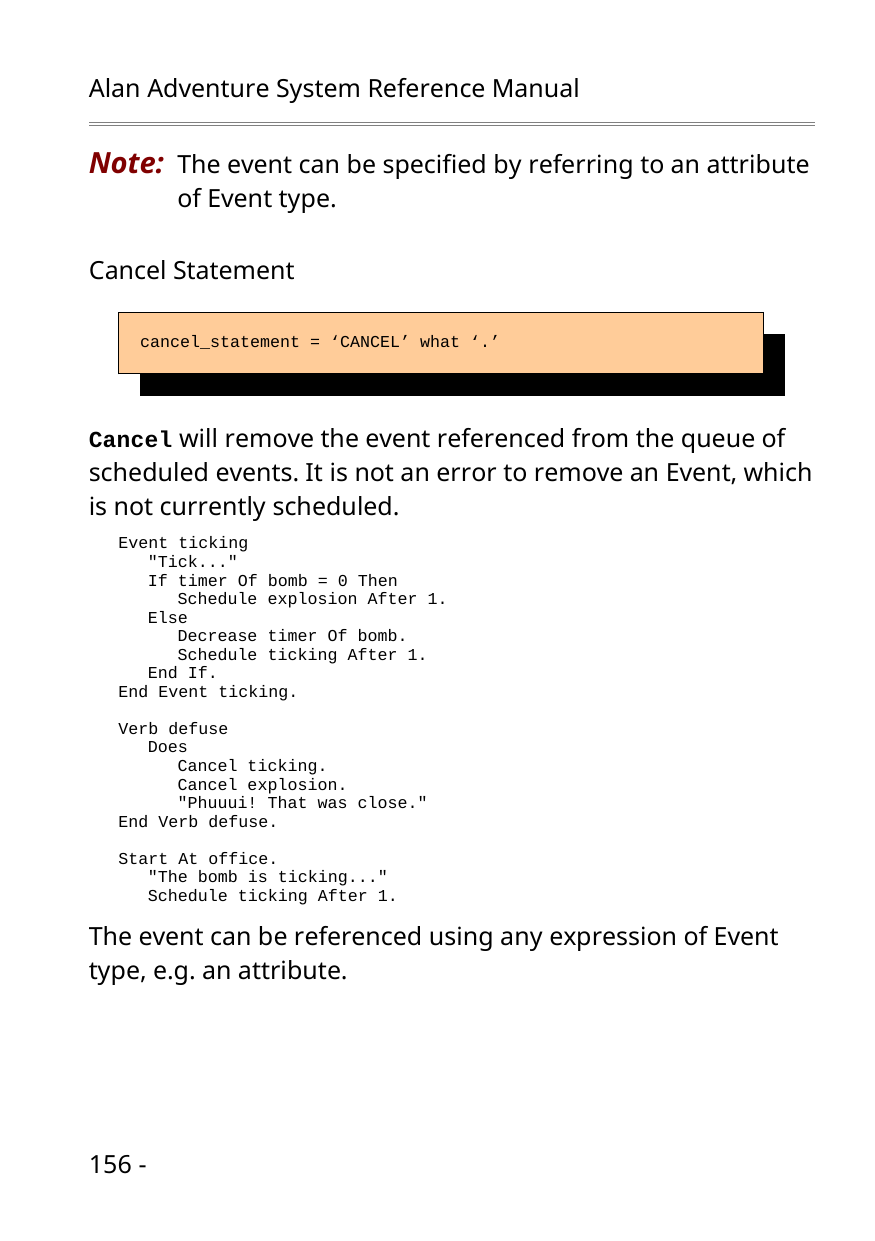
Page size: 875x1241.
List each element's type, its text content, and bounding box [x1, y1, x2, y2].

text The event can be referenced using any expression of Event type, e.g. an attribute. [88, 919, 815, 987]
list The event can be specified by referring to an attribute of Event type. [88, 142, 815, 215]
text cancel_statement = ‘CANCEL’ what ‘.’ [119, 313, 763, 373]
subtitle Cancel Statement [88, 253, 815, 287]
text Event ticking "Tick..." If timer Of bomb = 0 Then Schedule explosion After 1. Else Decrease timer Of bomb. Schedule ticking After 1. End If. End Event ticking. Verb defuse Does Cancel ticking. Cancel explosion. "Phuuui! That was close." End Verb defuse. Start At office. "The bomb is ticking..." Schedule ticking After 1. [118, 535, 815, 906]
text Cancel will remove the event referenced from the queue of scheduled events. It is not an error to remove an Event, which is not currently scheduled. [88, 421, 815, 523]
